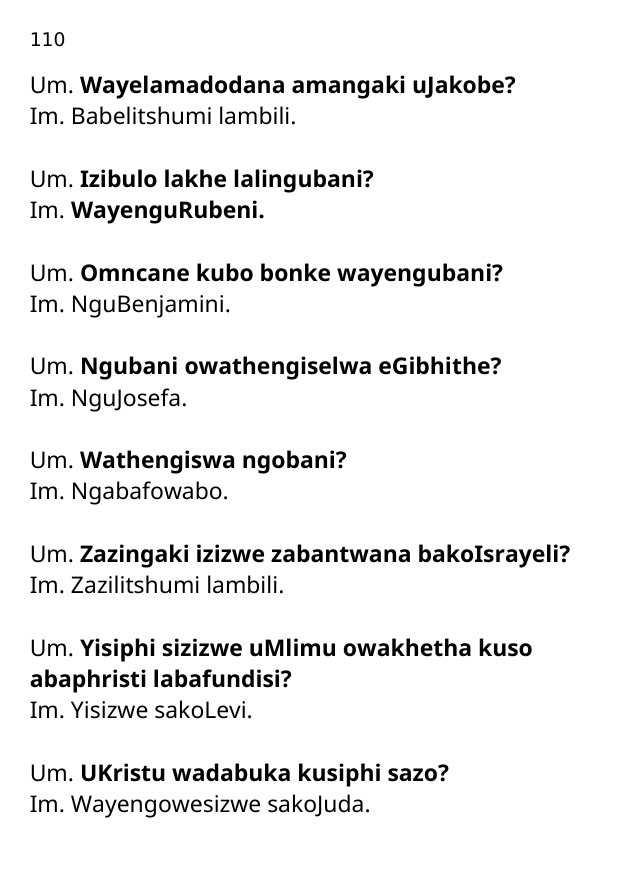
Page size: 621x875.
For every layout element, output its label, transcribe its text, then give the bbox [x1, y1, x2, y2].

text Im. Yisizwe sakoLevi. [29, 694, 576, 725]
text Um. Wathengiswa ngobani? [29, 444, 576, 475]
text Im. Wayengowesizwe sakoJuda. [29, 788, 576, 819]
text Um. Omncane kubo bonke wayengubani? [29, 257, 576, 288]
text Um. UKristu wadabuka kusiphi sazo? [29, 757, 576, 788]
text Um. Zazingaki izizwe zabantwana bakoIsrayeli? [29, 538, 576, 569]
text Im. NguJosefa. [29, 382, 576, 413]
text Im. Ngabafowabo. [29, 475, 576, 507]
text Im. NguBenjamini. [29, 288, 576, 319]
text Im. Babelitshumi lambili. [29, 100, 576, 132]
text Um. Yisiphi sizizwe uMlimu owakhetha kuso abaphristi labafundisi? [29, 632, 576, 694]
text Im. Zazilitshumi lambili. [29, 569, 576, 600]
text Um. Ngubani owathengiselwa eGibhithe? [29, 350, 576, 382]
text Um. Wayelamadodana amangaki uJakobe? [29, 69, 576, 100]
text Im. WayenguRubeni. [29, 194, 576, 225]
text Um. Izibulo lakhe lalingubani? [29, 163, 576, 194]
